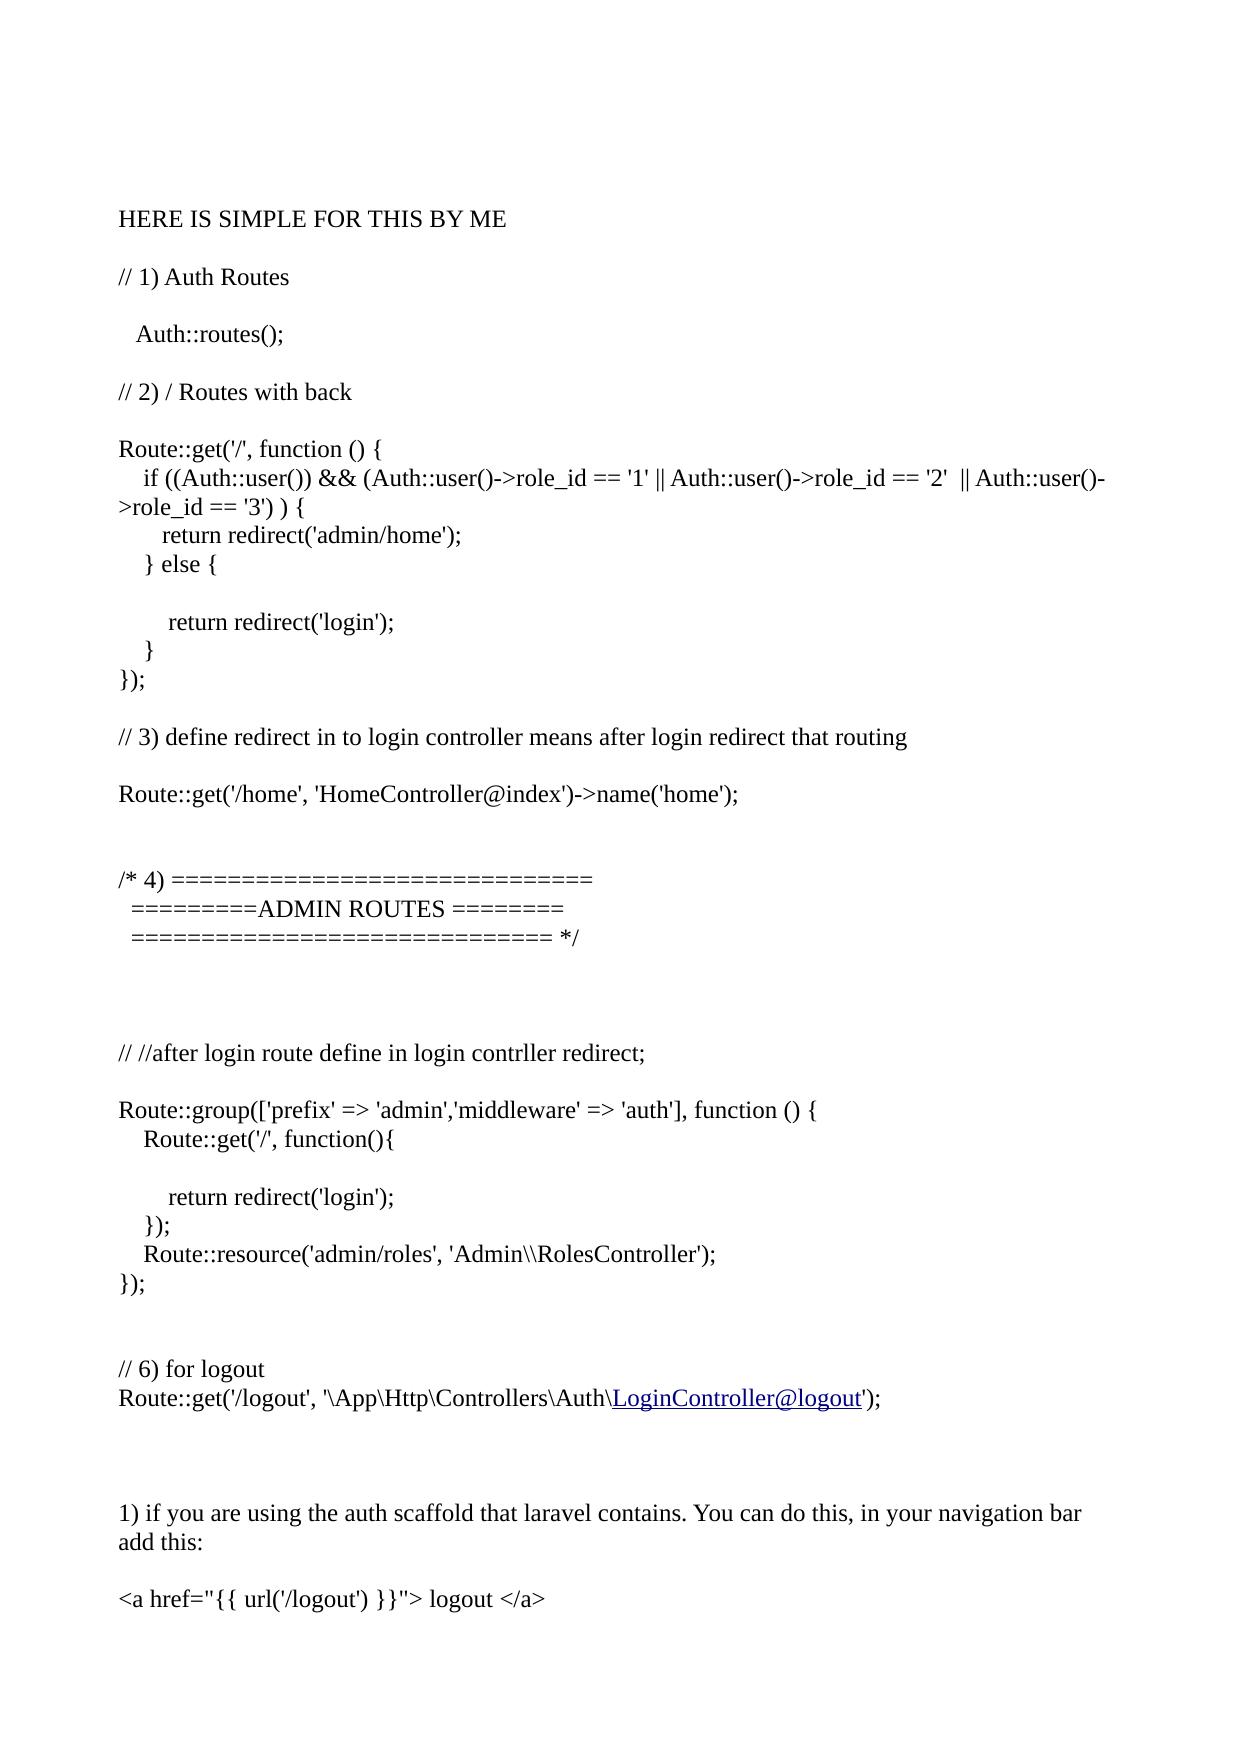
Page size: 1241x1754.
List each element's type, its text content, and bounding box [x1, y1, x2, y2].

text =========ADMIN ROUTES ======== [118, 894, 1122, 923]
text Route::group(['prefix' => 'admin','middleware' => 'auth'], function () { [118, 1096, 1122, 1124]
text }); [118, 664, 1122, 693]
text }); [118, 1268, 1122, 1297]
text return redirect('login'); [118, 1182, 1122, 1211]
text if ((Auth::user()) && (Auth::user()->role_id == '1' || Auth::user()->role_id == '2' || Auth::user()->role_id == '3') ) { [118, 463, 1122, 521]
text }); [118, 1211, 1122, 1239]
text // 3) define redirect in to login controller means after login redirect that routing [118, 722, 1122, 751]
text Route::get('/logout', '\App\Http\Controllers\Auth\LoginController@logout'); [118, 1383, 1122, 1412]
text Route::get('/home', 'HomeController@index')->name('home'); [118, 779, 1122, 808]
text // 1) Auth Routes [118, 262, 1122, 291]
text // //after login route define in login contrller redirect; [118, 1038, 1122, 1067]
text /* 4) ============================== [118, 866, 1122, 894]
text Route::get('/', function () { [118, 434, 1122, 463]
text } [118, 636, 1122, 664]
text 1) if you are using the auth scaffold that laravel contains. You can do this, in your navigation bar add this: [118, 1498, 1122, 1556]
text Route::resource('admin/roles', 'Admin\\RolesController'); [118, 1239, 1122, 1268]
text } else { [118, 549, 1122, 578]
text // 2) / Routes with back [118, 377, 1122, 406]
text return redirect('admin/home'); [118, 521, 1122, 549]
text Route::get('/', function(){ [118, 1124, 1122, 1153]
text HERE IS SIMPLE FOR THIS BY ME [118, 204, 1122, 233]
text Auth::routes(); [118, 319, 1122, 348]
text return redirect('login'); [118, 607, 1122, 636]
text <a href="{{ url('/logout') }}"> logout </a> [118, 1584, 1122, 1613]
text // 6) for logout [118, 1354, 1122, 1383]
text ============================== */ [118, 923, 1122, 952]
